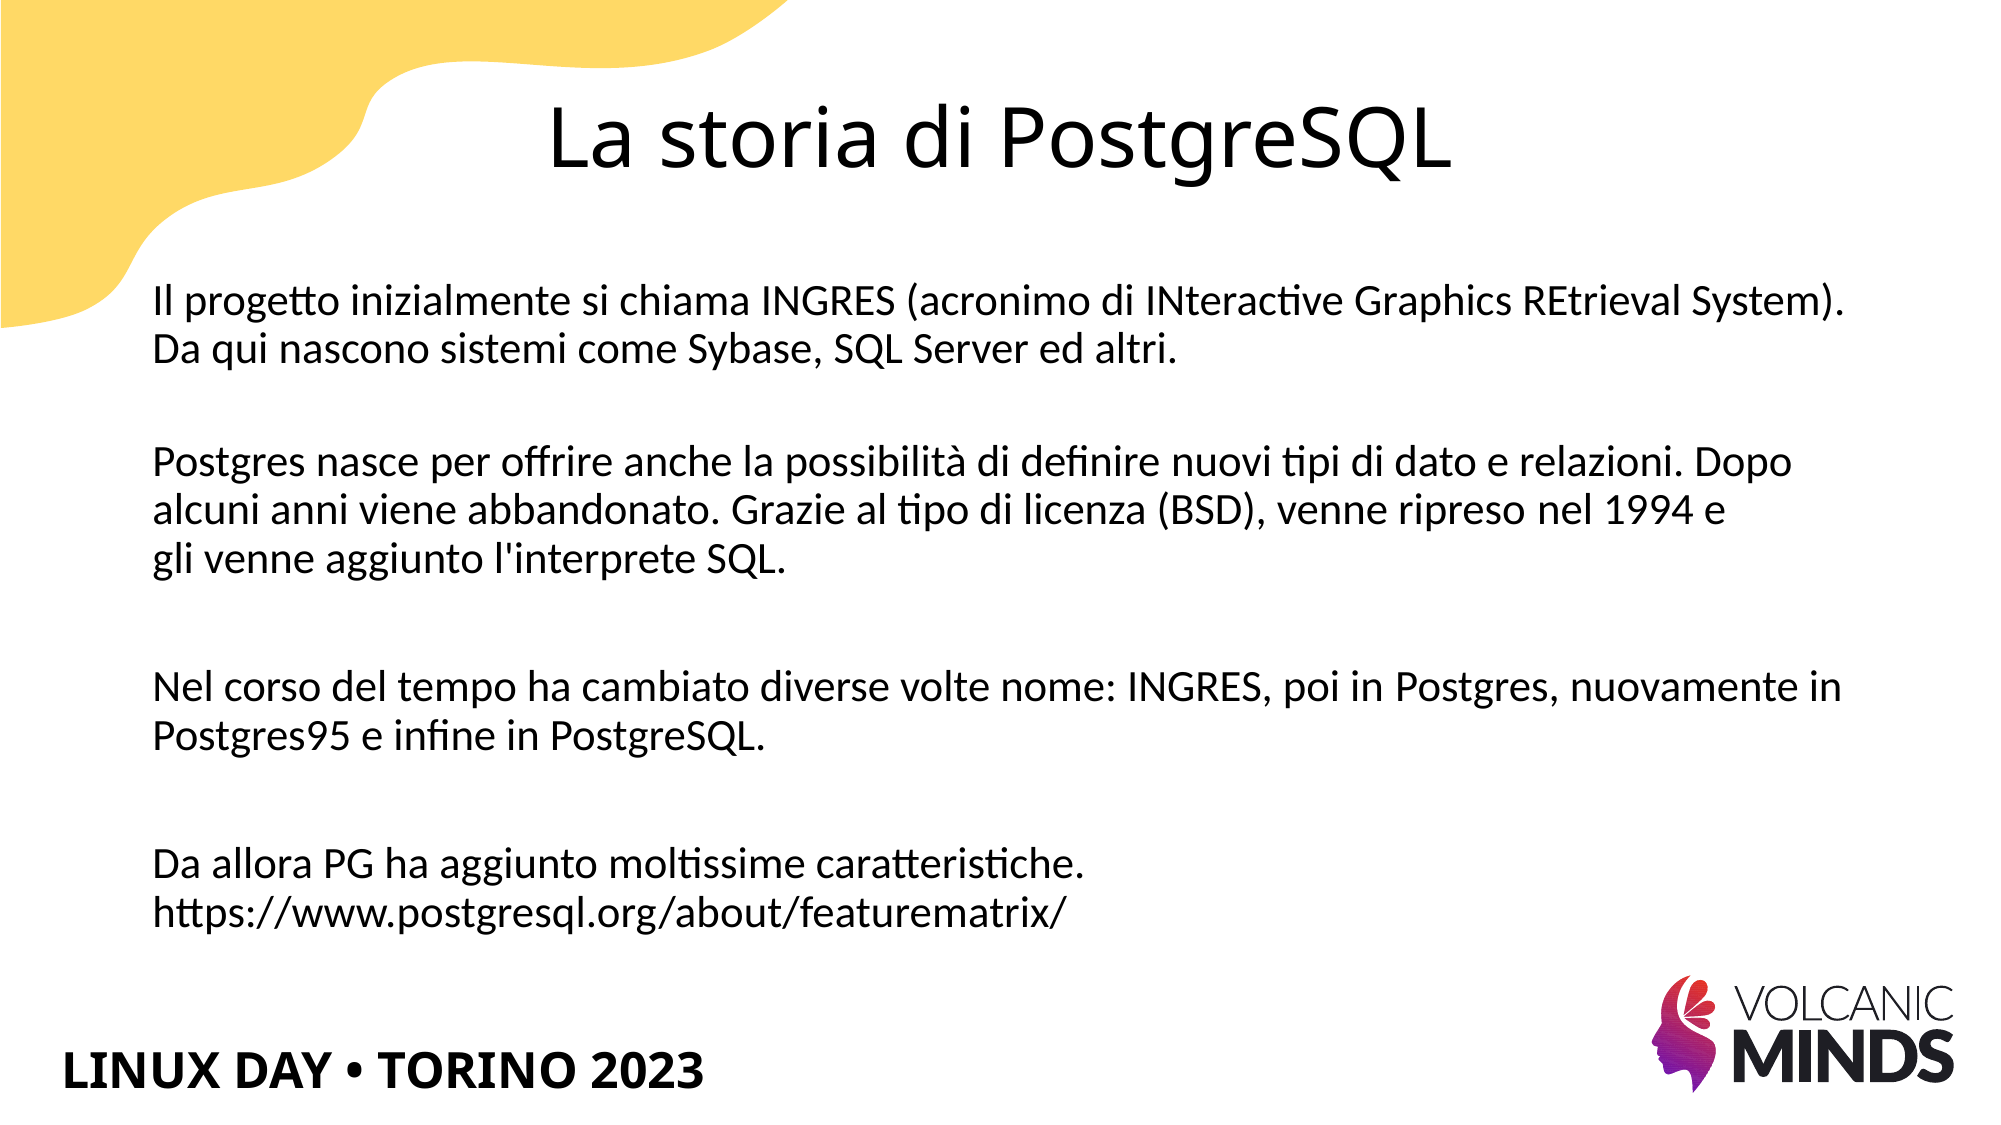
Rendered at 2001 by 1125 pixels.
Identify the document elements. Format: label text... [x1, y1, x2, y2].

picture [1651, 975, 1955, 1093]
picture [0, 0, 906, 631]
list Il progetto inizialmente si chiama INGRES (acronimo di INteractive Graphics REtrieval System). Da qui nascono sistemi come Sybase, SQL Server ed altri. Postgres nasce per offrire anche la possibilità di definire nuovi tipi di dato e relazioni. Dopo alcuni anni viene abbandonato. Grazie al tipo di licenza (BSD), venne ripreso nel 1994 e gli venne aggiunto l'interprete SQL. Nel corso del tempo ha cambiato diverse volte nome: INGRES, poi in Postgres, nuovamente in Postgres95 e infine in PostgreSQL. Da allora PG ha aggiunto moltissime caratteristiche. https://www.postgresql.org/about/featurematrix/ [137, 269, 1863, 950]
text_box LINUX DAY • TORINO 2023 [46, 961, 1547, 1107]
title La storia di PostgreSQL [137, 32, 1863, 250]
